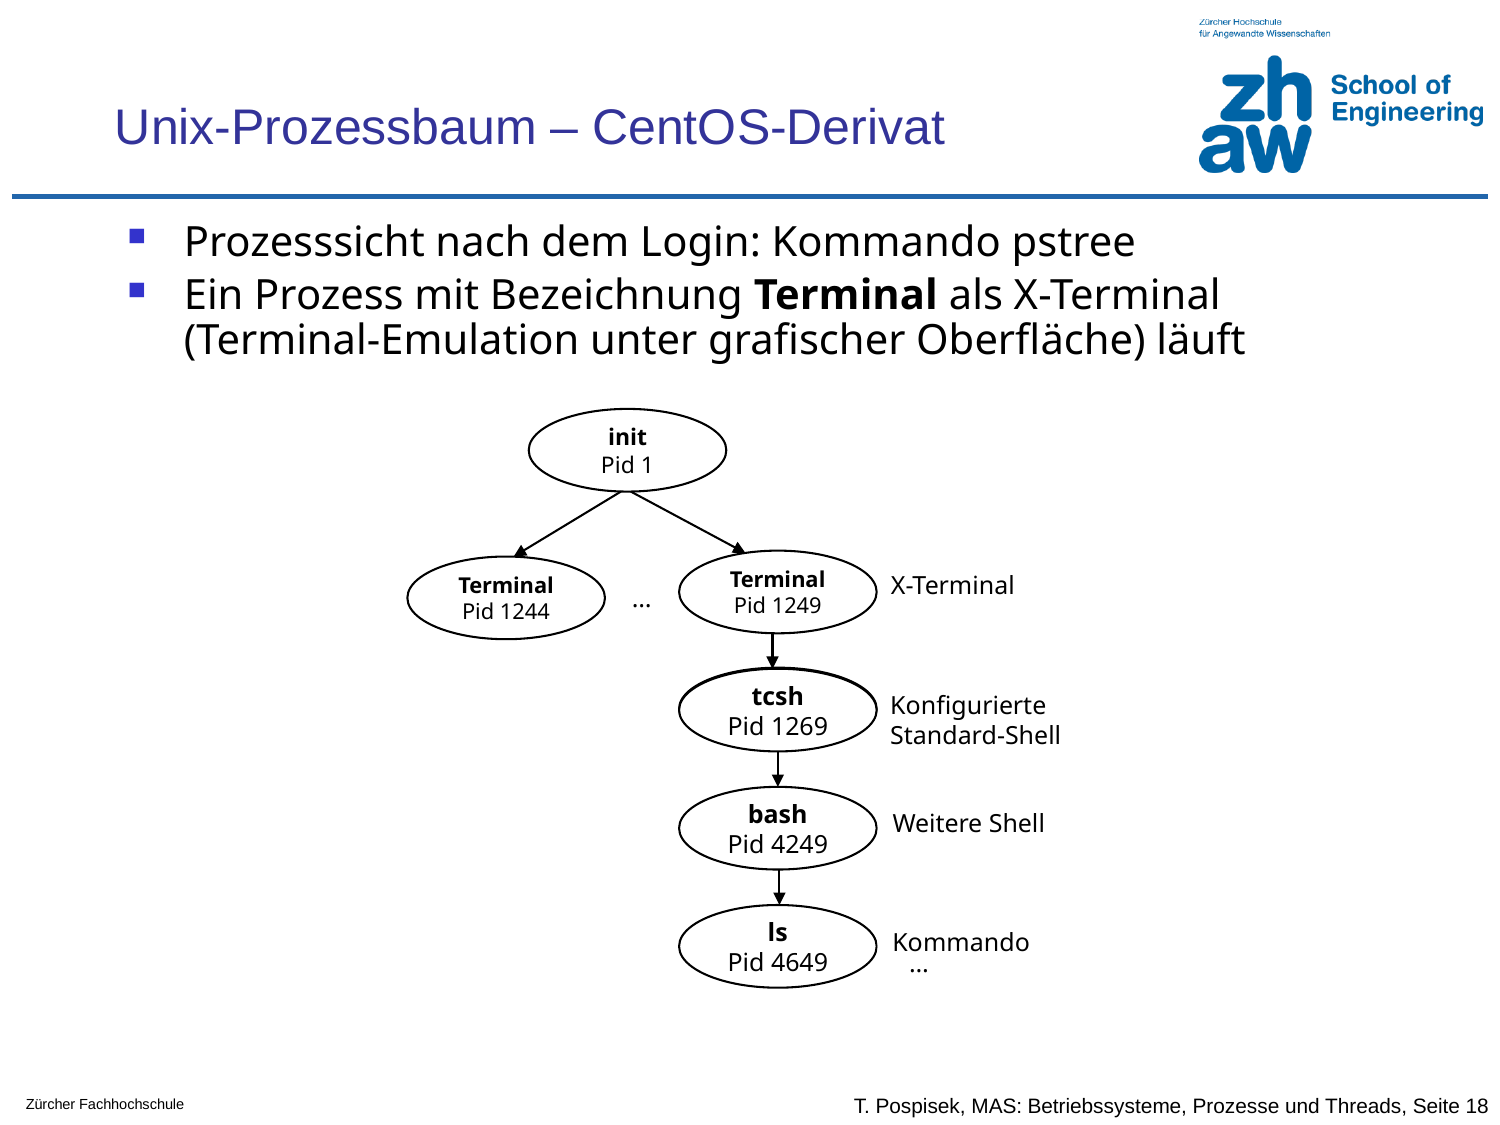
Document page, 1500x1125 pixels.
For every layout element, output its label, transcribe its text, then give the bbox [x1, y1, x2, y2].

text_box … [617, 575, 667, 620]
list Prozesssicht nach dem Login: Kommando pstree Ein Prozess mit Bezeichnung Terminal als X-Terminal (Terminal-Emulation unter grafischer Oberfläche) läuft [112, 212, 1363, 388]
text_box Terminal Pid 1244 [407, 556, 605, 640]
text_box ls Pid 4649 [679, 905, 877, 988]
text_box Weitere Shell [877, 800, 1067, 846]
picture [1199, 19, 1483, 173]
text_box Kommando [877, 918, 1046, 964]
text_box tcsh Pid 1269 [679, 668, 877, 752]
text_box bash Pid 4249 [679, 786, 877, 870]
text_box Konfigurierte Standard-Shell [875, 682, 1077, 758]
text_box Terminal Pid 1249 [679, 550, 877, 634]
text_box X-Terminal [876, 562, 1031, 608]
text_box … [894, 964, 944, 986]
text_box init Pid 1 [528, 408, 727, 492]
title Unix-Prozessbaum – CentOS-Derivat [99, 50, 1379, 163]
